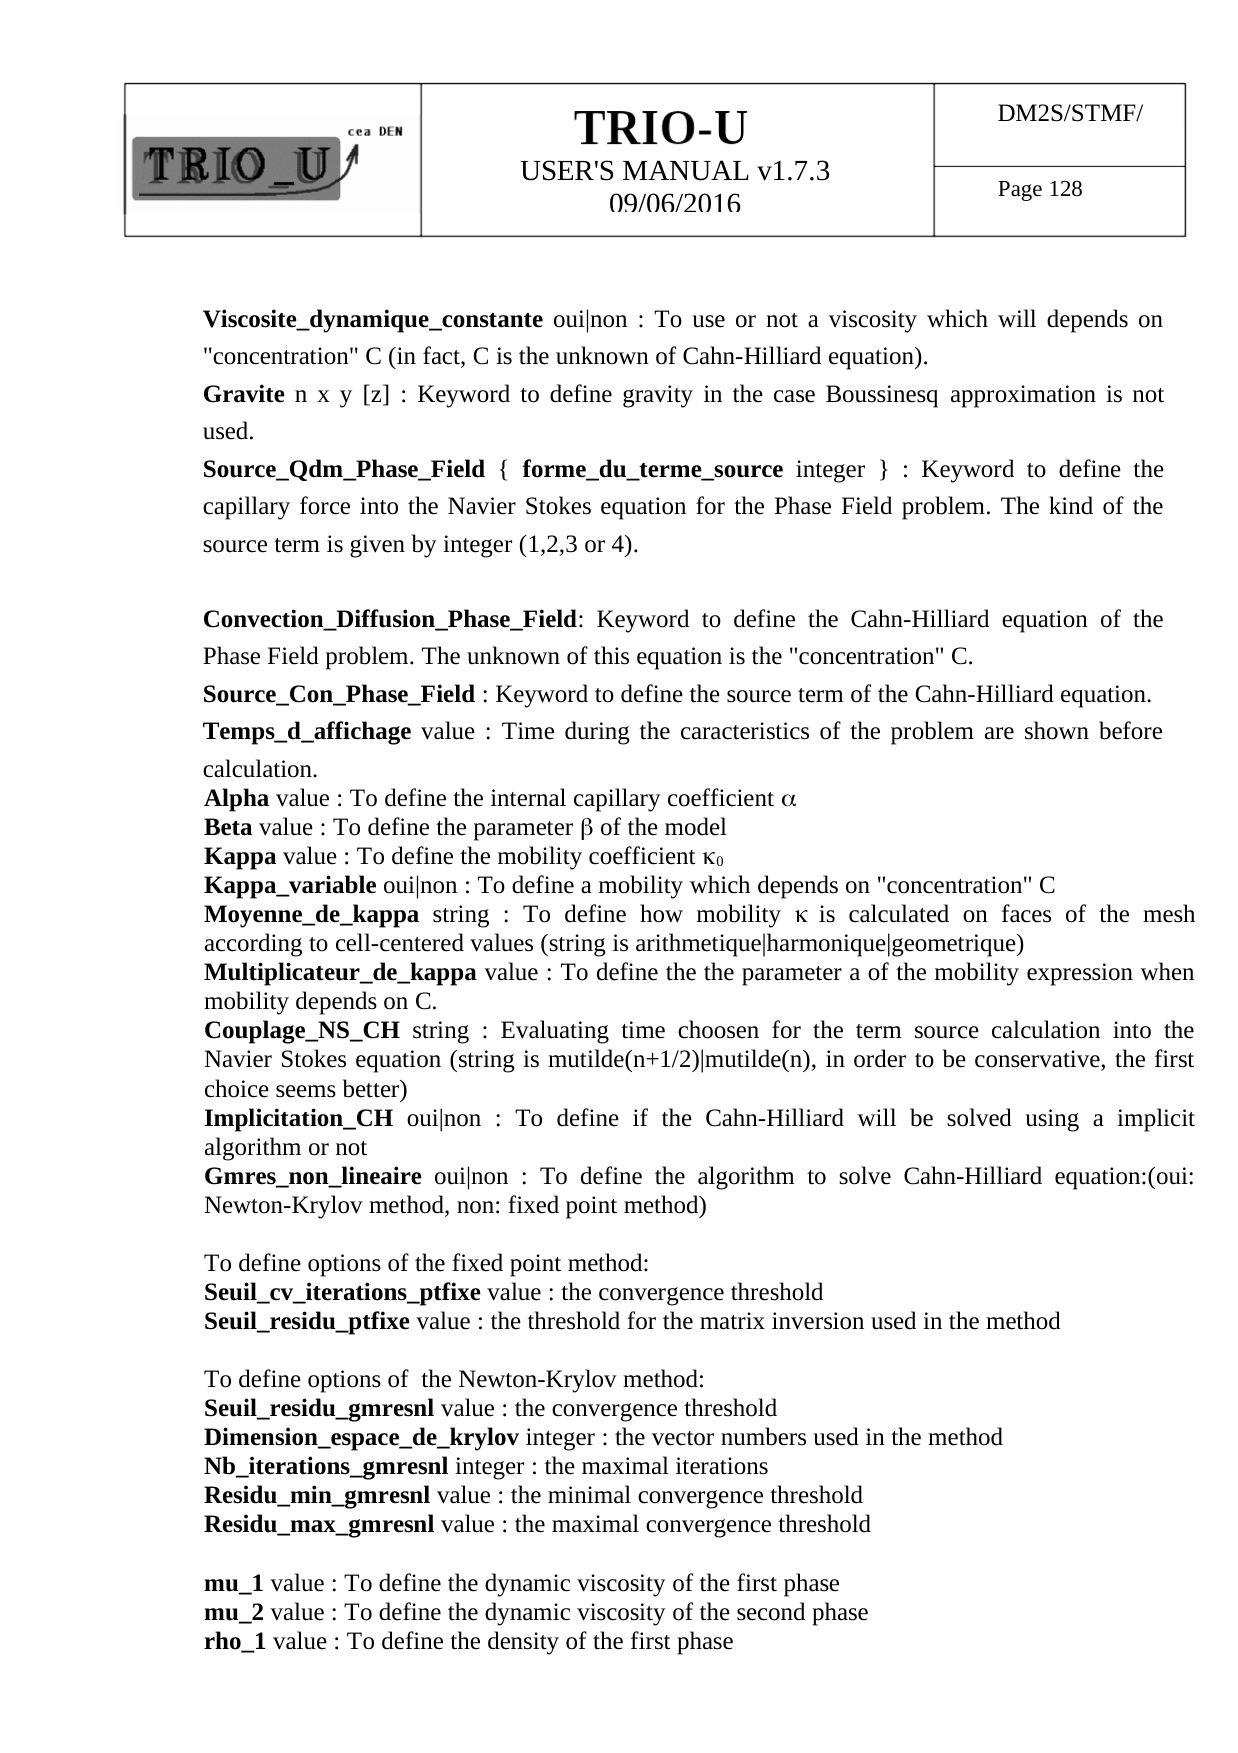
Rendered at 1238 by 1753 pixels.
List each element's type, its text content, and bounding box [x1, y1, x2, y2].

text Gravite n x y [z] : Keyword to define gravity in the case Boussinesq approximation is not used. [203, 370, 1165, 445]
text mu_2 value : To define the dynamic viscosity of the second phase [204, 1597, 1196, 1626]
text Temps_d_affichage value : Time during the caracteristics of the problem are shown before calculation. [203, 708, 1165, 783]
text To define options of the Newton-Krylov method: [204, 1364, 1196, 1393]
text Nb_iterations_gmresnl integer : the maximal iterations [204, 1451, 1196, 1480]
text rho_1 value : To define the density of the first phase [204, 1626, 1196, 1655]
text Source_Qdm_Phase_Field { forme_du_terme_source integer } : Keyword to define the capillary force into the Navier Stokes equation for the Phase Field problem. The kind of the source term is given by integer (1,2,3 or 4). [203, 445, 1165, 558]
text Residu_min_gmresnl value : the minimal convergence threshold [204, 1480, 1196, 1509]
text Seuil_cv_iterations_ptfixe value : the convergence threshold [204, 1277, 1196, 1306]
text Seuil_residu_ptfixe value : the threshold for the matrix inversion used in the method [204, 1306, 1196, 1335]
text Alpha value : To define the internal capillary coefficient  [204, 783, 1196, 812]
text Convection_Diffusion_Phase_Field: Keyword to define the Cahn-Hilliard equation of the Phase Field problem. The unknown of this equation is the "concentration" C. [203, 595, 1165, 670]
text Residu_max_gmresnl value : the maximal convergence threshold [204, 1509, 1196, 1538]
text Source_Con_Phase_Field : Keyword to define the source term of the Cahn-Hilliard equation. [203, 670, 1165, 708]
text Seuil_residu_gmresnl value : the convergence threshold [204, 1393, 1196, 1422]
text Kappa value : To define the mobility coefficient 0 [204, 841, 1196, 870]
text Gmres_non_lineaire oui|non : To define the algorithm to solve Cahn-Hilliard equation:(oui: Newton-Krylov method, non: fixed point method) [204, 1161, 1196, 1219]
text mu_1 value : To define the dynamic viscosity of the first phase [204, 1567, 1196, 1597]
text Implicitation_CH oui|non : To define if the Cahn-Hilliard will be solved using a implicit algorithm or not [204, 1102, 1196, 1161]
text To define options of the fixed point method: [204, 1248, 1196, 1277]
text Viscosite_dynamique_constante oui|non : To use or not a viscosity which will depends on "concentration" C (in fact, C is the unknown of Cahn-Hilliard equation). [203, 295, 1165, 370]
text Beta value : To define the parameter  of the model [204, 812, 1196, 841]
text Couplage_NS_CH string : Evaluating time choosen for the term source calculation into the Navier Stokes equation (string is mutilde(n+1/2)|mutilde(n), in order to be conservative, the first choice seems better) [204, 1015, 1196, 1102]
text Dimension_espace_de_krylov integer : the vector numbers used in the method [204, 1422, 1196, 1451]
text Multiplicateur_de_kappa value : To define the the parameter a of the mobility expression when mobility depends on C. [204, 957, 1196, 1015]
text Kappa_variable oui|non : To define a mobility which depends on "concentration" C [204, 870, 1196, 899]
text Moyenne_de_kappa string : To define how mobility  is calculated on faces of the mesh according to cell-centered values (string is arithmetique|harmonique|geometrique) [204, 899, 1196, 957]
